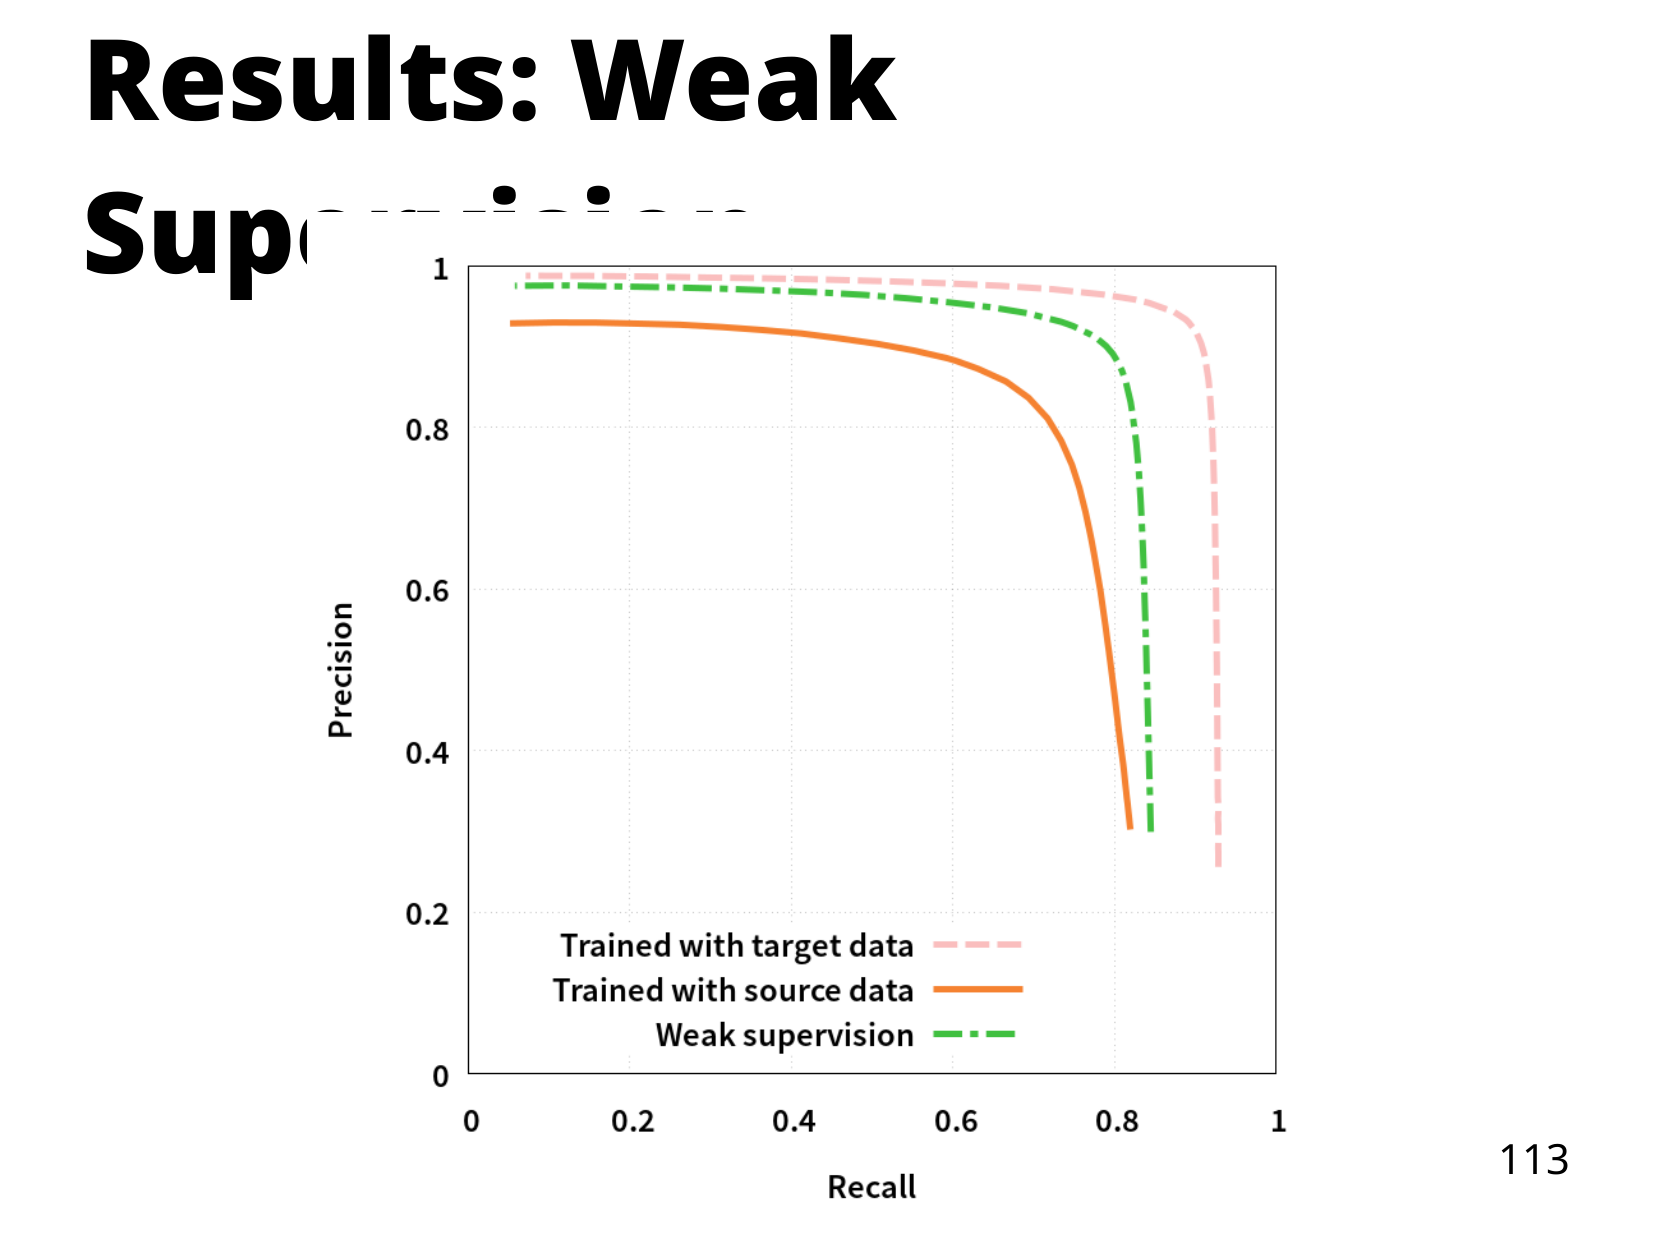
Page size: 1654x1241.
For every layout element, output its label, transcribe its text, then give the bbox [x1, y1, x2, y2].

title Results: Weak Supervision [82, 49, 1571, 257]
picture [307, 212, 1329, 1234]
